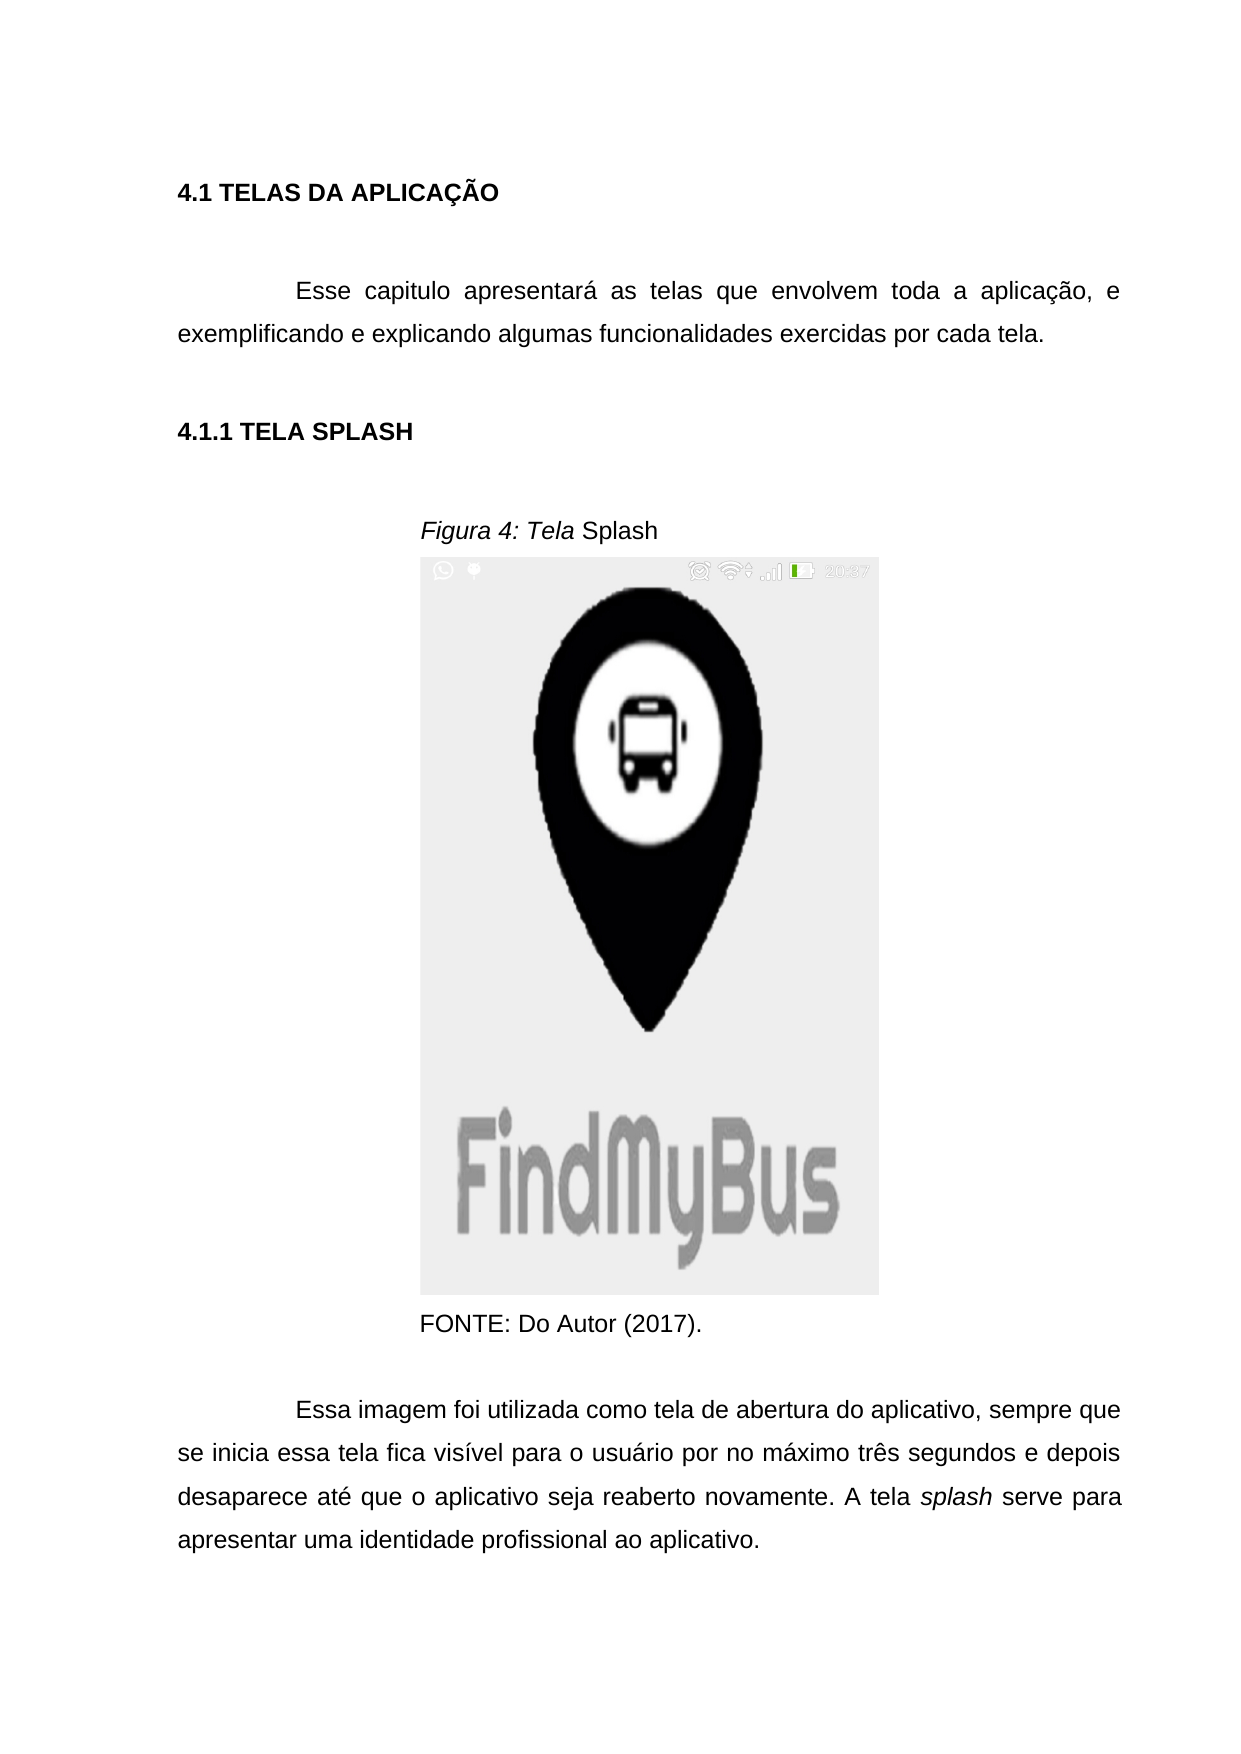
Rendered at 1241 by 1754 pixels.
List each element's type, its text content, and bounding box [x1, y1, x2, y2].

text 4.1.1 TELA SPLASH [177, 417, 1122, 446]
text Essa imagem foi utilizada como tela de abertura do aplicativo, sempre que se inicia essa tela fica visível para o usuário por no máximo três segundos e depois desaparece até que o aplicativo seja reaberto novamente. A tela splash serve para apresentar uma identidade profissional ao aplicativo. [177, 1395, 1122, 1553]
subtitle 4.1 TELAS DA APLICAÇÃO [177, 178, 1122, 206]
picture [420, 557, 879, 1295]
text Figura 4: Tela Splash [420, 516, 879, 544]
text Esse capitulo apresentará as telas que envolvem toda a aplicação, e exemplificando e explicando algumas funcionalidades exercidas por cada tela. [177, 276, 1122, 348]
text FONTE: Do Autor (2017). [419, 1309, 1122, 1338]
